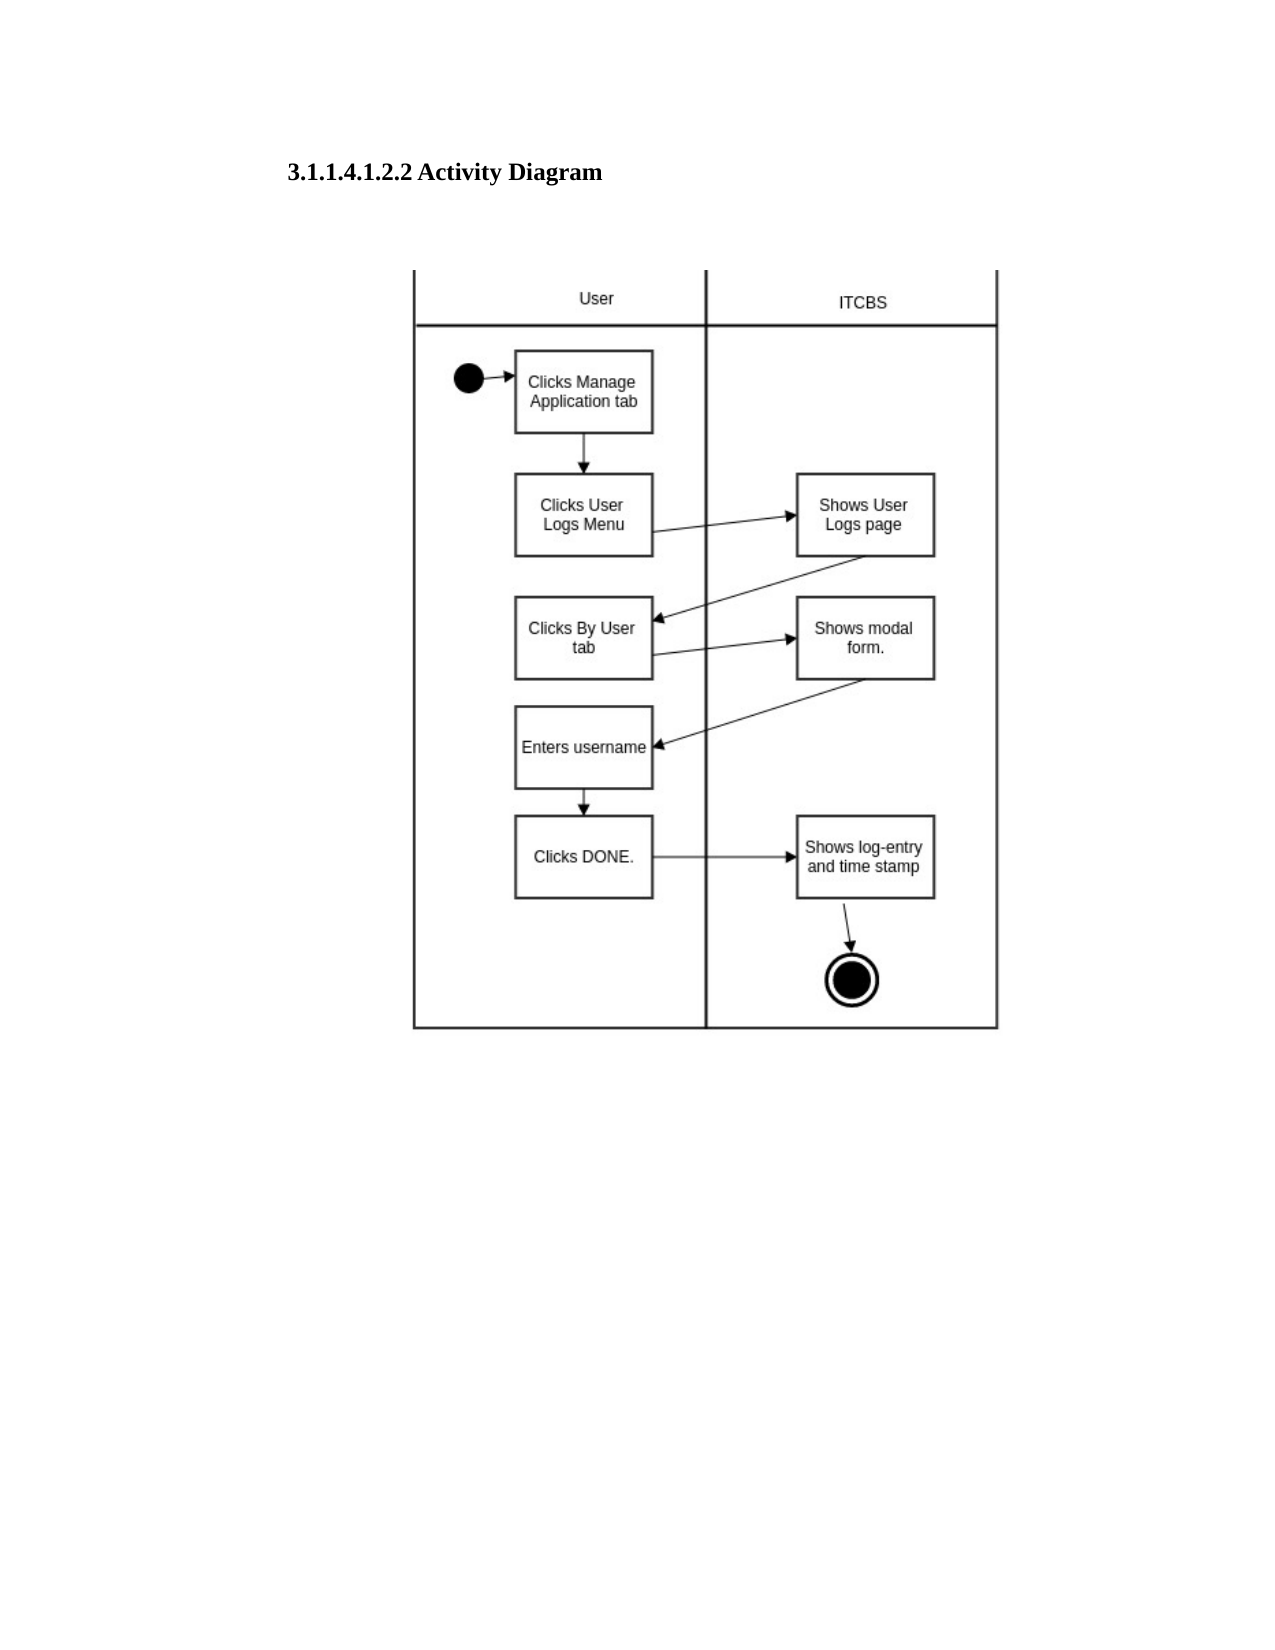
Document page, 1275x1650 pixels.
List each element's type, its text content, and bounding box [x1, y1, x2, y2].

text 3.1.1.4.1.2.2 Activity Diagram [287, 157, 1135, 186]
picture [182, 270, 1031, 1061]
